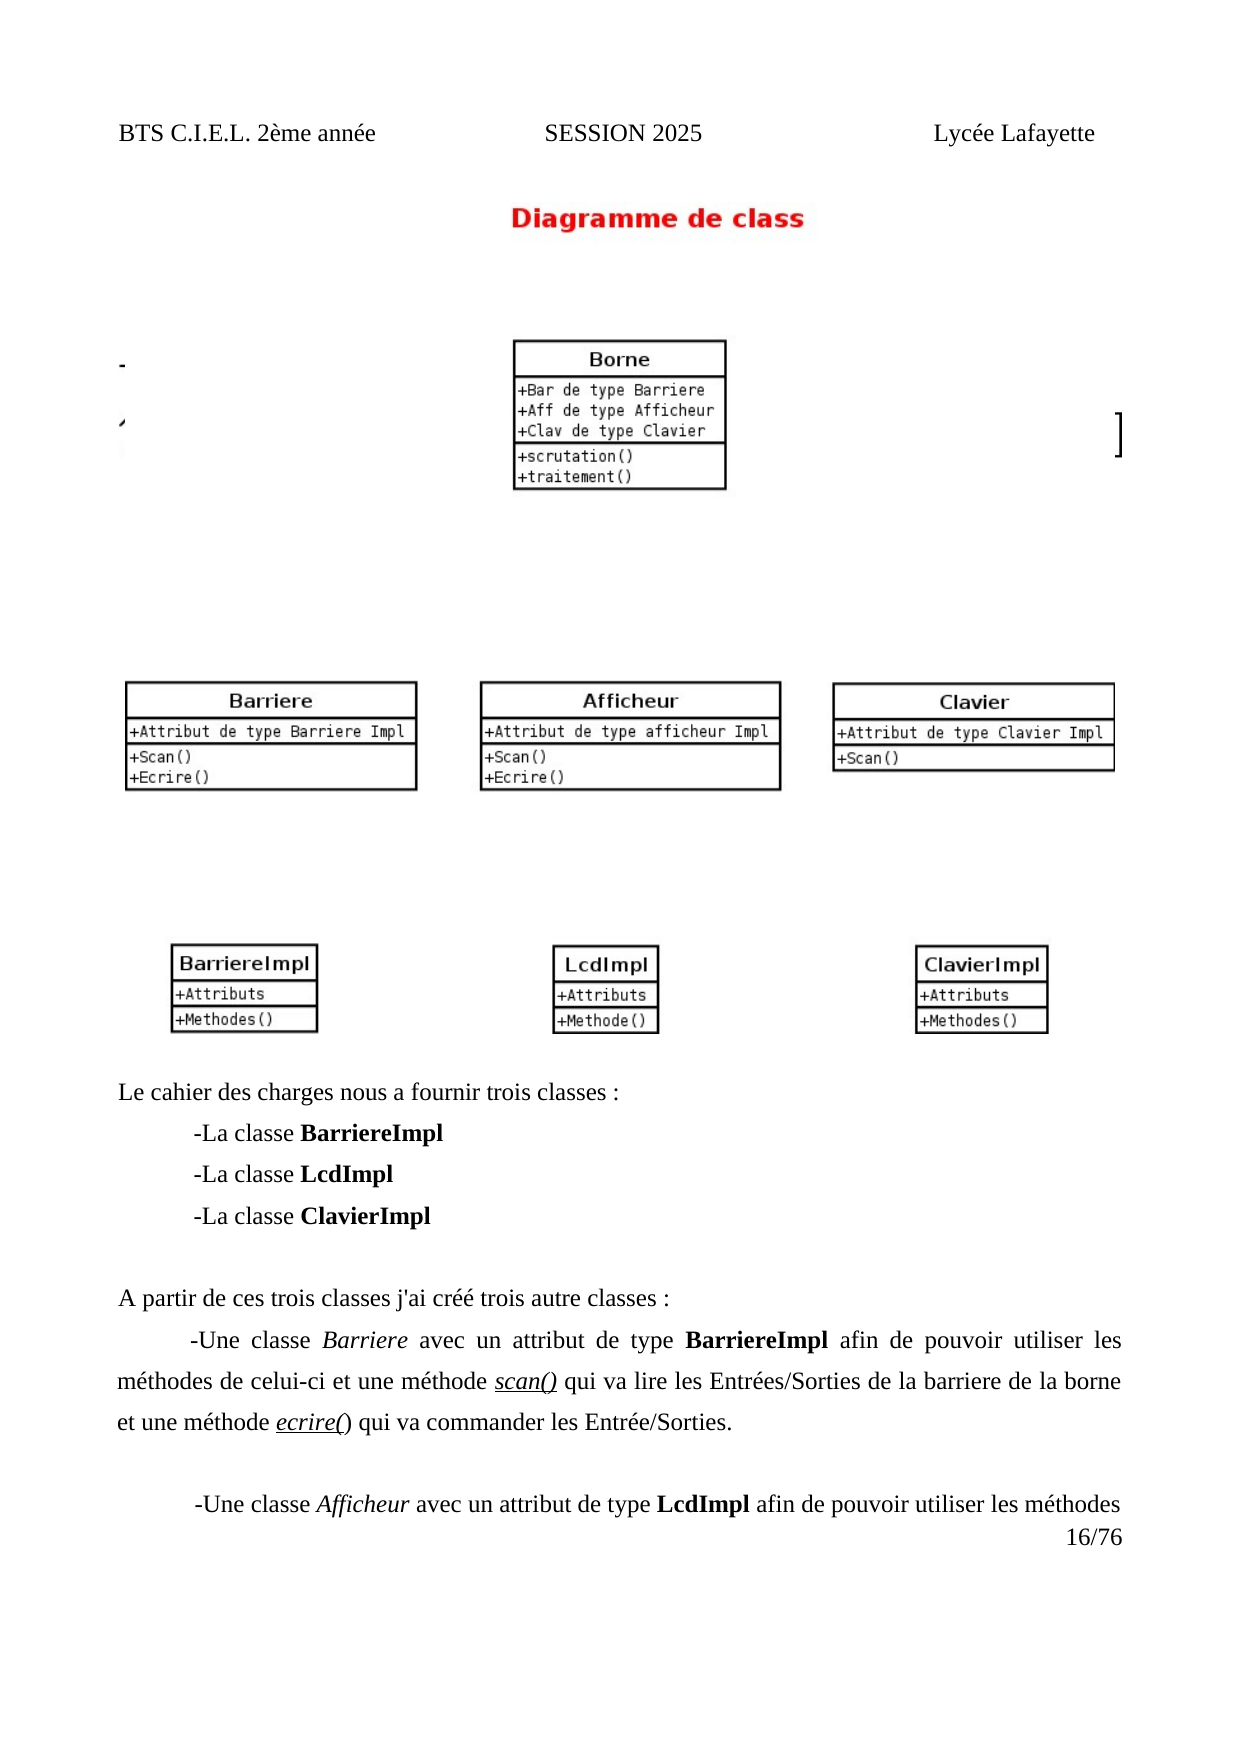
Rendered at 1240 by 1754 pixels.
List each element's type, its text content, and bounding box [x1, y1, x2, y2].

text Le cahier des charges nous a fournir trois classes : [118, 1077, 1121, 1106]
text -La classe BarriereImpl [193, 1118, 1122, 1147]
text -Une classe Barriere avec un attribut de type BarriereImpl afin de pouvoir utiliser les méthodes de celui-ci et une méthode scan() qui va lire les Entrées/Sorties de la barriere de la borne et une méthode ecrire() qui va commander les Entrée/Sorties. [117, 1325, 1122, 1436]
picture [118, 202, 1122, 1034]
text -La classe ClavierImpl [193, 1201, 1121, 1229]
text -Une classe Afficheur avec un attribut de type LcdImpl afin de pouvoir utiliser les méthodes [118, 1489, 1120, 1518]
text A partir de ces trois classes j'ai créé trois autre classes : [118, 1283, 1121, 1312]
text -La classe LcdImpl [193, 1159, 1121, 1188]
